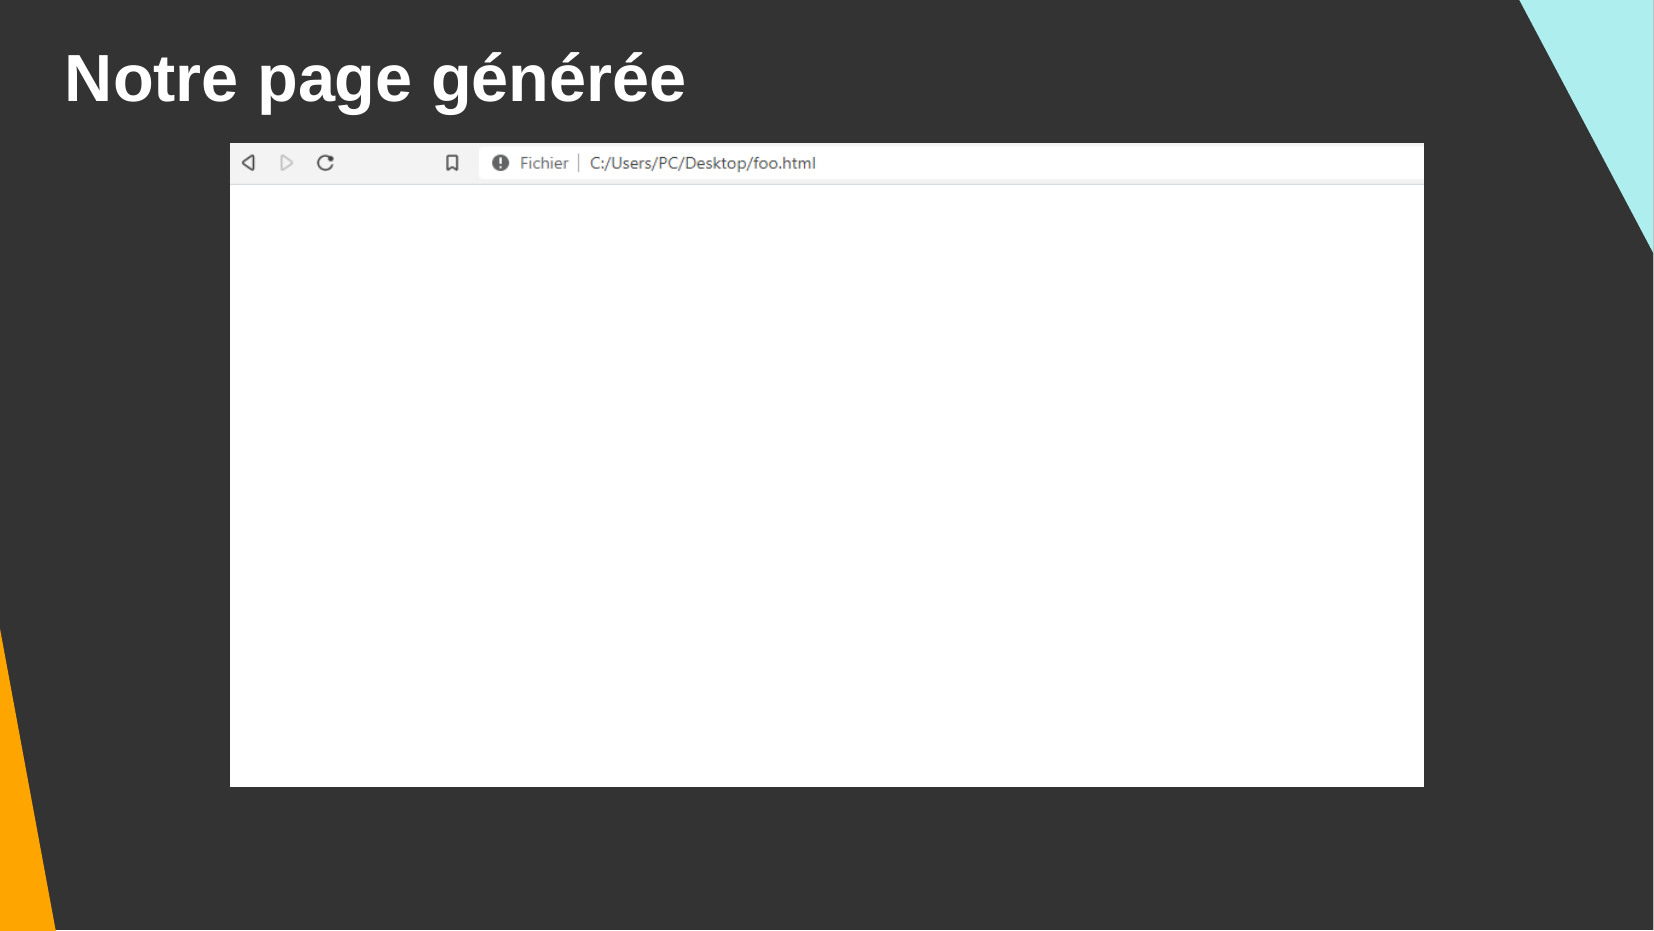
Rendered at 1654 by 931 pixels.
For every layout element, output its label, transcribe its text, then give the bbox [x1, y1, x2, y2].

text_box [1519, 0, 1654, 255]
title Notre page générée [64, 40, 1553, 118]
picture [230, 143, 1424, 787]
text_box [0, 628, 56, 931]
